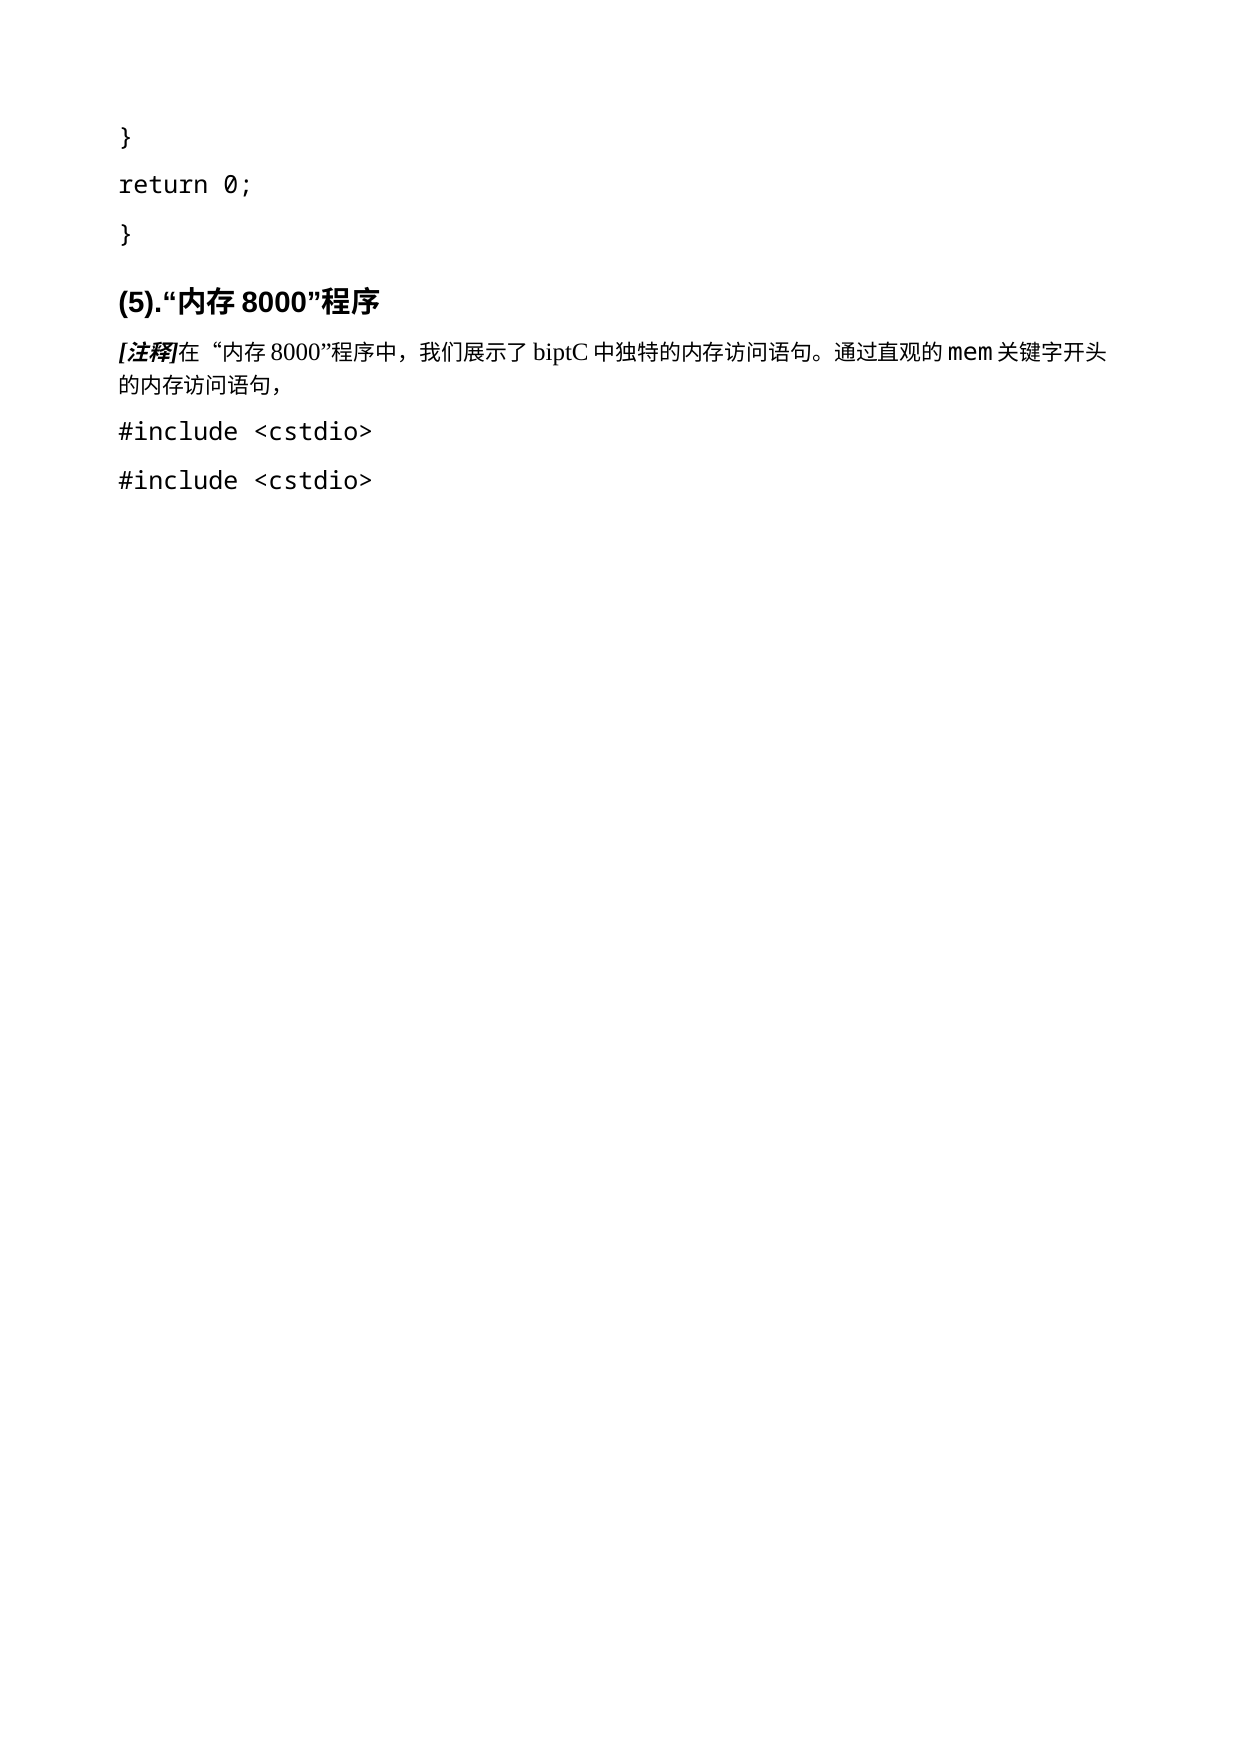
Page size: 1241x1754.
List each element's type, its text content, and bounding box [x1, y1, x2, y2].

text [注释]在“内存8000”程序中，我们展示了biptC中独特的内存访问语句。通过直观的mem关键字开头的内存访问语句， [118, 334, 1122, 399]
text #include <cstdio> [118, 414, 1122, 448]
text } [118, 118, 1122, 152]
subtitle (5).“内存8000”程序 [118, 279, 1122, 321]
text } [118, 215, 1122, 249]
text return 0; [118, 167, 1122, 201]
text #include <cstdio> [118, 463, 1122, 497]
